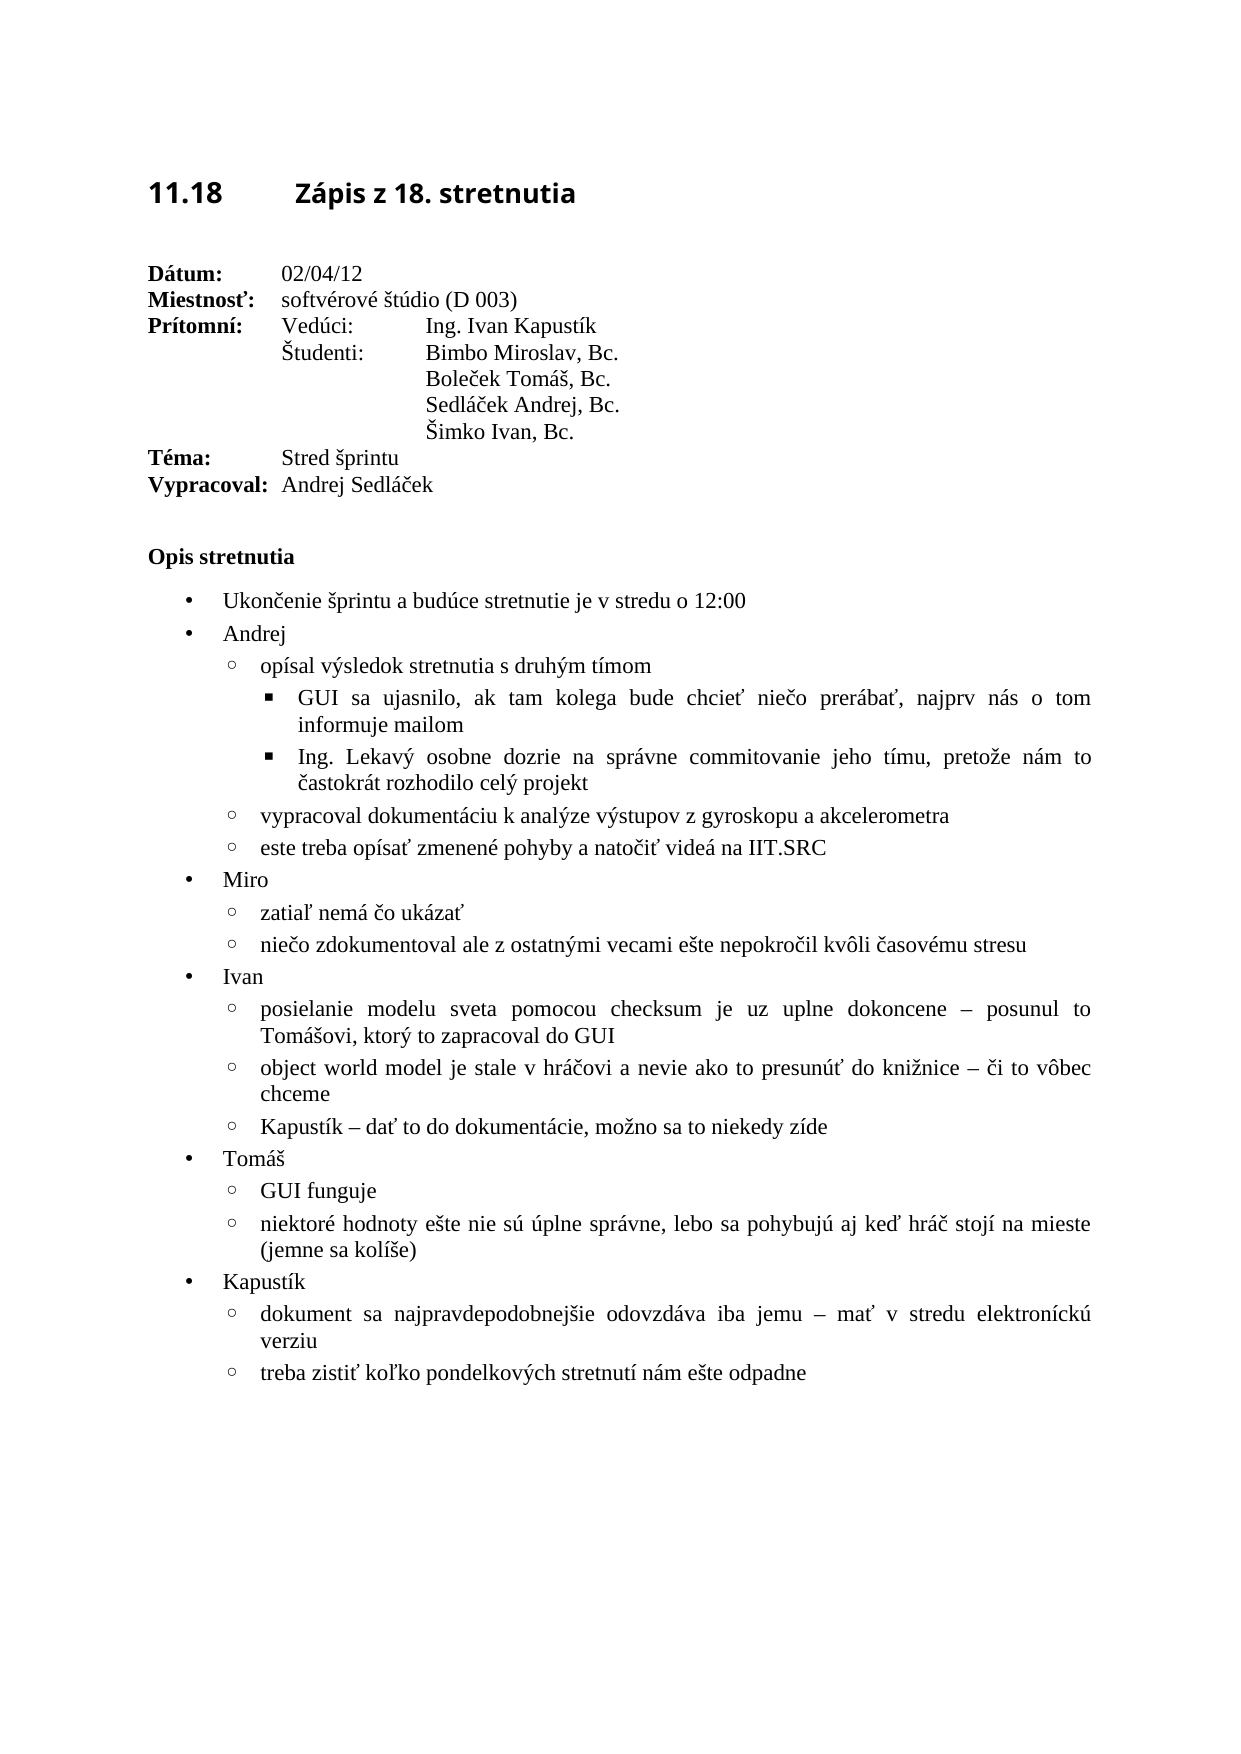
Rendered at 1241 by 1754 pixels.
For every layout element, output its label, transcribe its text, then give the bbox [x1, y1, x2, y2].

list niečo zdokumentoval ale z ostatnými vecami ešte nepokročil kvôli časovému stresu [223, 931, 1093, 957]
table_cell Sedláček Andrej, Bc. [425, 392, 1093, 418]
table_cell Miestnosť: [148, 286, 281, 312]
table_cell Vedúci: [281, 313, 425, 339]
text Opis stretnutia [148, 543, 1093, 570]
list Miro [185, 866, 1093, 893]
table_cell Andrej Sedláček [281, 471, 1093, 497]
table_cell [281, 418, 425, 444]
list este treba opísať zmenené pohyby a natočiť videá na IIT.SRC [223, 834, 1093, 860]
subtitle Zápis z 18. stretnutia [148, 173, 1093, 212]
table_cell softvérové štúdio (D 003) [281, 286, 1093, 312]
list Tomáš [185, 1145, 1093, 1171]
table_header Dátum: [148, 260, 281, 286]
table_cell [281, 365, 425, 392]
list treba zistiť koľko pondelkových stretnutí nám ešte odpadne [223, 1359, 1093, 1386]
list GUI sa ujasnilo, ak tam kolega bude chcieť niečo prerábať, najprv nás o tom informuje mailom [260, 684, 1093, 737]
list Ivan [185, 963, 1093, 989]
list niektoré hodnoty ešte nie sú úplne správne, lebo sa pohybujú aj keď hráč stojí na mieste (jemne sa kolíše) [223, 1209, 1093, 1262]
table_cell Téma: [148, 444, 281, 471]
table_cell Bimbo Miroslav, Bc. [425, 339, 1093, 365]
table_cell Boleček Tomáš, Bc. [425, 365, 1093, 392]
list vypracoval dokumentáciu k analýze výstupov z gyroskopu a akcelerometra [223, 802, 1093, 828]
list Kapustík [185, 1268, 1093, 1294]
list opísal výsledok stretnutia s druhým tímom [223, 652, 1093, 678]
table_cell Ing. Ivan Kapustík [425, 313, 1093, 339]
table_cell [148, 365, 281, 392]
list Kapustík – dať to do dokumentácie, možno sa to niekedy zíde [223, 1113, 1093, 1139]
list object world model je stale v hráčovi a nevie ako to presunúť do knižnice – či to vôbec chceme [223, 1054, 1093, 1107]
table_cell [281, 392, 425, 418]
list Andrej [185, 620, 1093, 646]
list Ukončenie šprintu a budúce stretnutie je v stredu o 12:00 [185, 587, 1093, 614]
table_header 04.02.12 [281, 260, 1093, 286]
table_cell [148, 339, 281, 365]
list Ing. Lekavý osobne dozrie na správne commitovanie jeho tímu, pretože nám to častokrát rozhodilo celý projekt [260, 743, 1093, 796]
list GUI funguje [223, 1177, 1093, 1204]
list dokument sa najpravdepodobnejšie odovzdáva iba jemu – mať v stredu elektroníckú verziu [223, 1301, 1093, 1353]
table_cell Vypracoval: [148, 471, 281, 497]
list posielanie modelu sveta pomocou checksum je uz uplne dokoncene – posunul to Tomášovi, ktorý to zapracoval do GUI [223, 995, 1093, 1048]
table_cell Stred šprintu [281, 444, 1093, 471]
list zatiaľ nemá čo ukázať [223, 898, 1093, 925]
table_cell Študenti: [281, 339, 425, 365]
table_cell [148, 392, 281, 418]
table_cell Šimko Ivan, Bc. [425, 418, 1093, 444]
table_cell [148, 418, 281, 444]
table_cell Prítomní: [148, 313, 281, 339]
